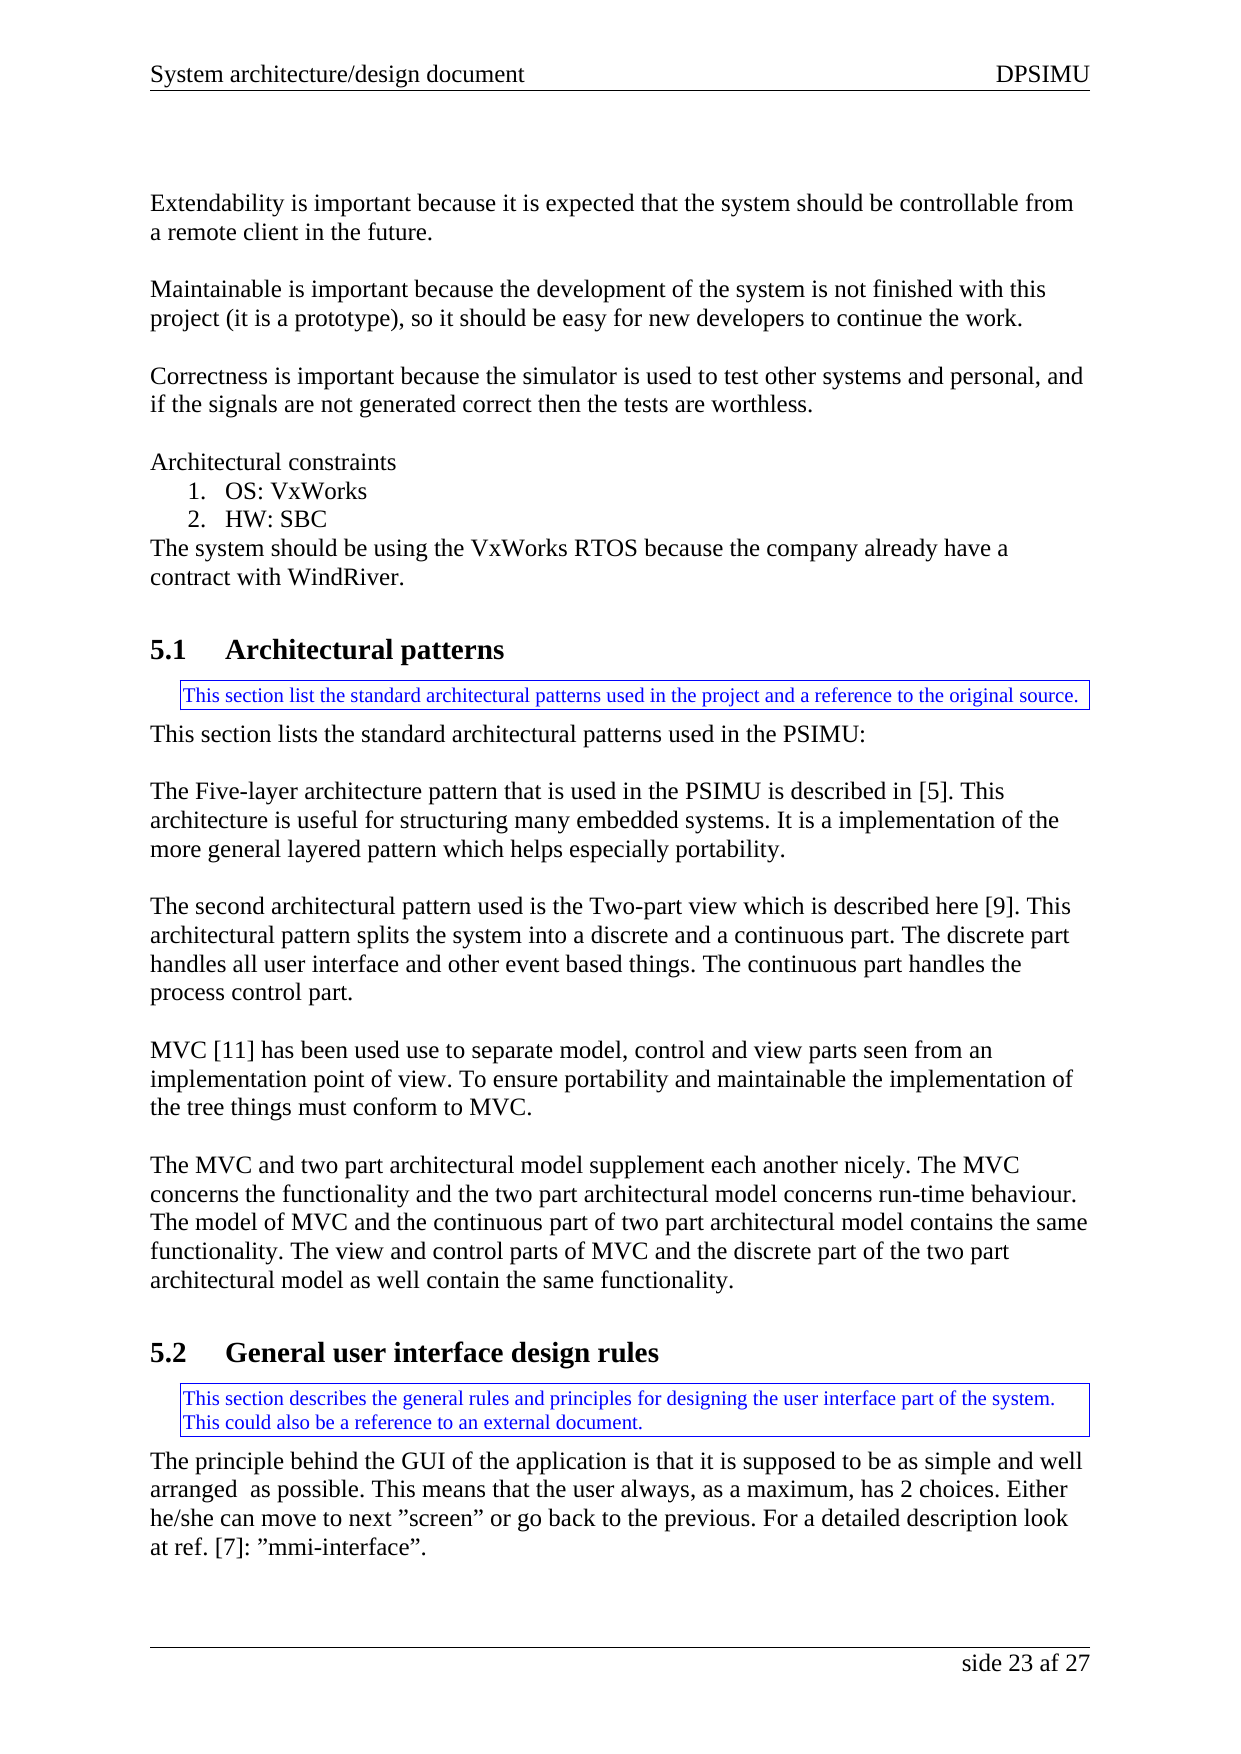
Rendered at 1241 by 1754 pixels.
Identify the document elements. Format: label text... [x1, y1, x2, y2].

text The system should be using the VxWorks RTOS because the company already have a contract with WindRiver. [150, 533, 1090, 591]
text Correctness is important because the simulator is used to test other systems and personal, and if the signals are not generated correct then the tests are worthless. [150, 361, 1090, 418]
text This section list the standard architectural patterns used in the project and a reference to the original source. [181, 681, 1089, 709]
list HW: SBC [187, 504, 1090, 533]
list OS: VxWorks [187, 476, 1090, 504]
text This section describes the general rules and principles for designing the user interface part of the system. This could also be a reference to an external document. [181, 1384, 1089, 1436]
text This section lists the standard architectural patterns used in the PSIMU: [150, 719, 1090, 747]
text The second architectural pattern used is the Two-part view which is described here [9]. This architectural pattern splits the system into a discrete and a continuous part. The discrete part handles all user interface and other event based things. The continuous part handles the process control part. [150, 891, 1090, 1006]
subtitle Architectural patterns [150, 632, 1090, 666]
text Maintainable is important because the development of the system is not finished with this project (it is a prototype), so it should be easy for new developers to continue the work. [150, 274, 1090, 332]
text Extendability is important because it is expected that the system should be controllable from a remote client in the future. [150, 188, 1090, 246]
text Architectural constraints [150, 447, 1090, 476]
subtitle General user interface design rules [150, 1335, 1090, 1368]
text MVC [11] has been used use to separate model, control and view parts seen from an implementation point of view. To ensure portability and maintainable the implementation of the tree things must conform to MVC. [150, 1035, 1090, 1121]
text The MVC and two part architectural model supplement each another nicely. The MVC concerns the functionality and the two part architectural model concerns run-time behaviour. The model of MVC and the continuous part of two part architectural model contains the same functionality. The view and control parts of MVC and the discrete part of the two part architectural model as well contain the same functionality. [150, 1150, 1090, 1294]
text The principle behind the GUI of the application is that it is supposed to be as simple and well arranged as possible. This means that the user always, as a maximum, has 2 choices. Either he/she can move to next ”screen” or go back to the previous. For a detailed description look at ref. [7]: ”mmi-interface”. [150, 1446, 1090, 1561]
text The Five-layer architecture pattern that is used in the PSIMU is described in [5]. This architecture is useful for structuring many embedded systems. It is a implementation of the more general layered pattern which helps especially portability. [150, 776, 1090, 862]
